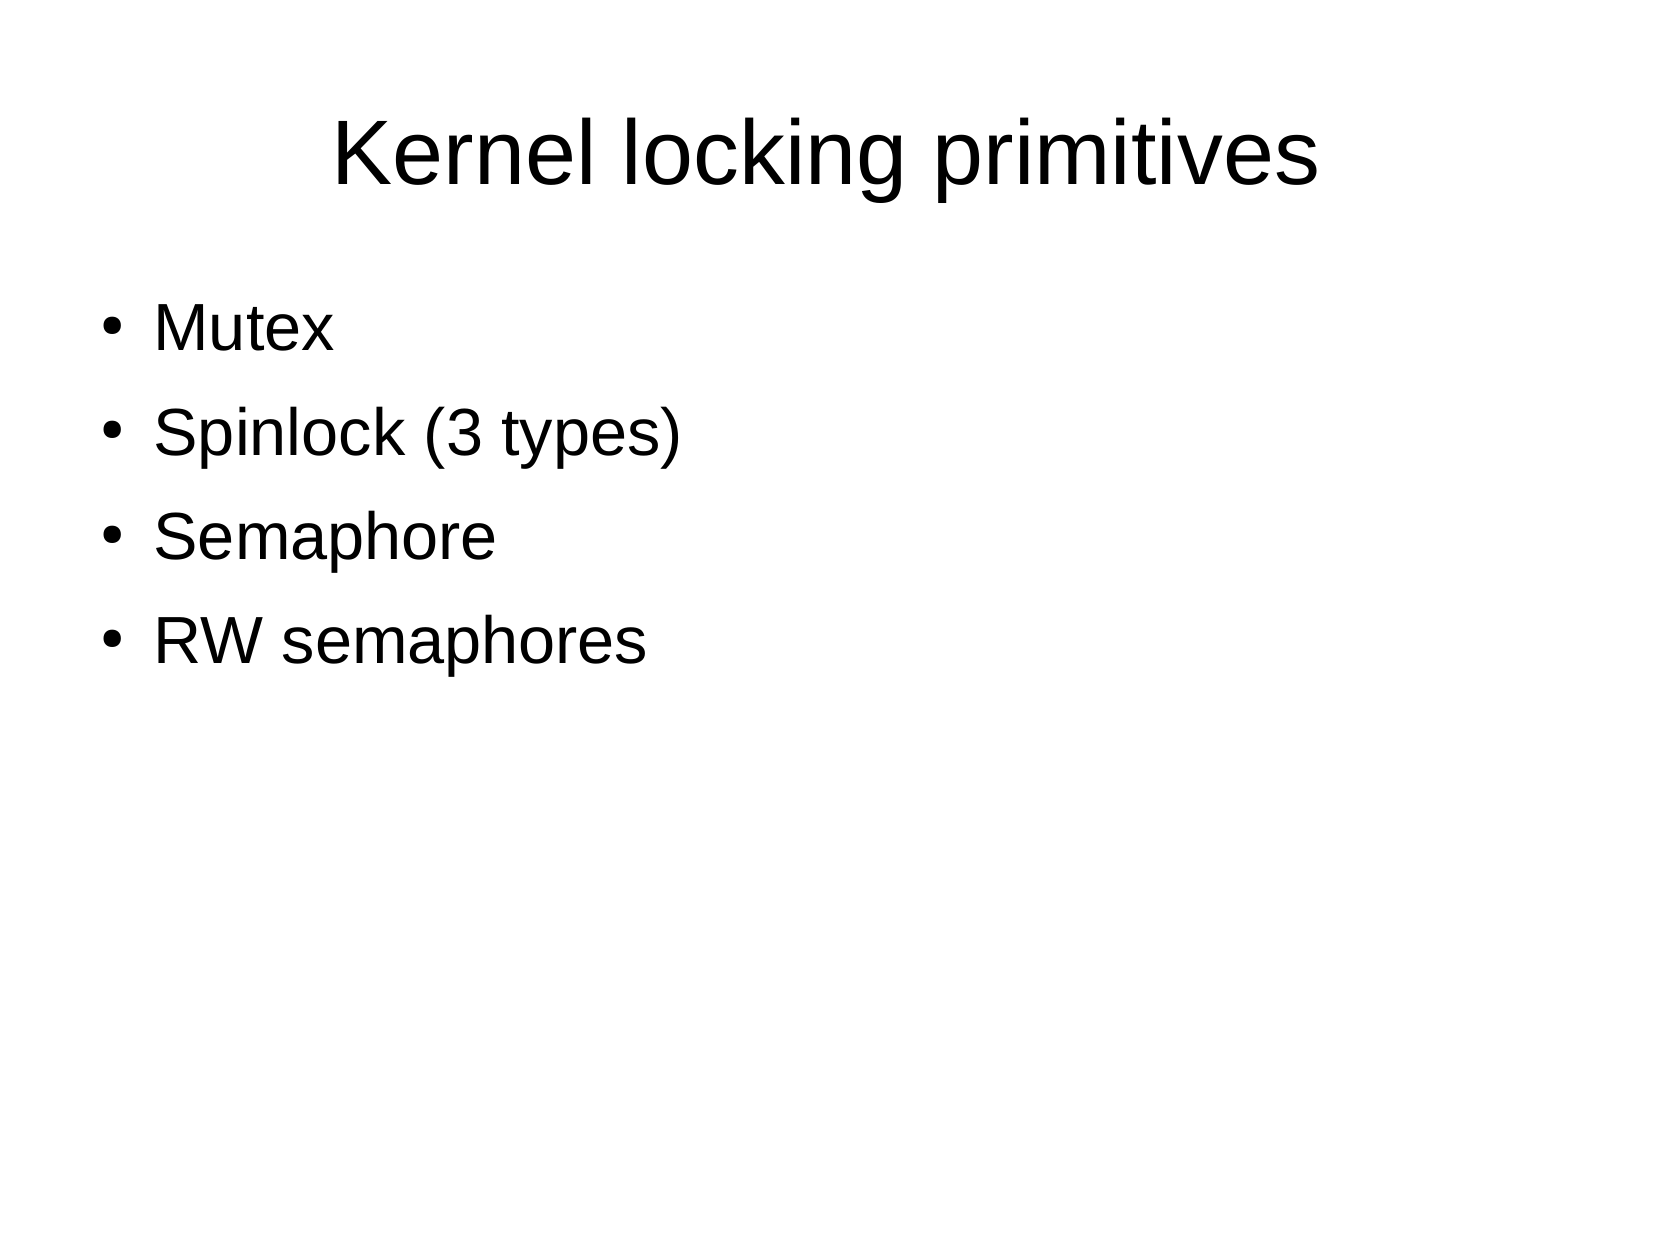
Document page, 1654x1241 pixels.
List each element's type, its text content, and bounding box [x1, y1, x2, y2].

title Kernel locking primitives [82, 49, 1571, 257]
list Mutex Spinlock (3 types) Semaphore RW semaphores [82, 290, 1571, 1010]
